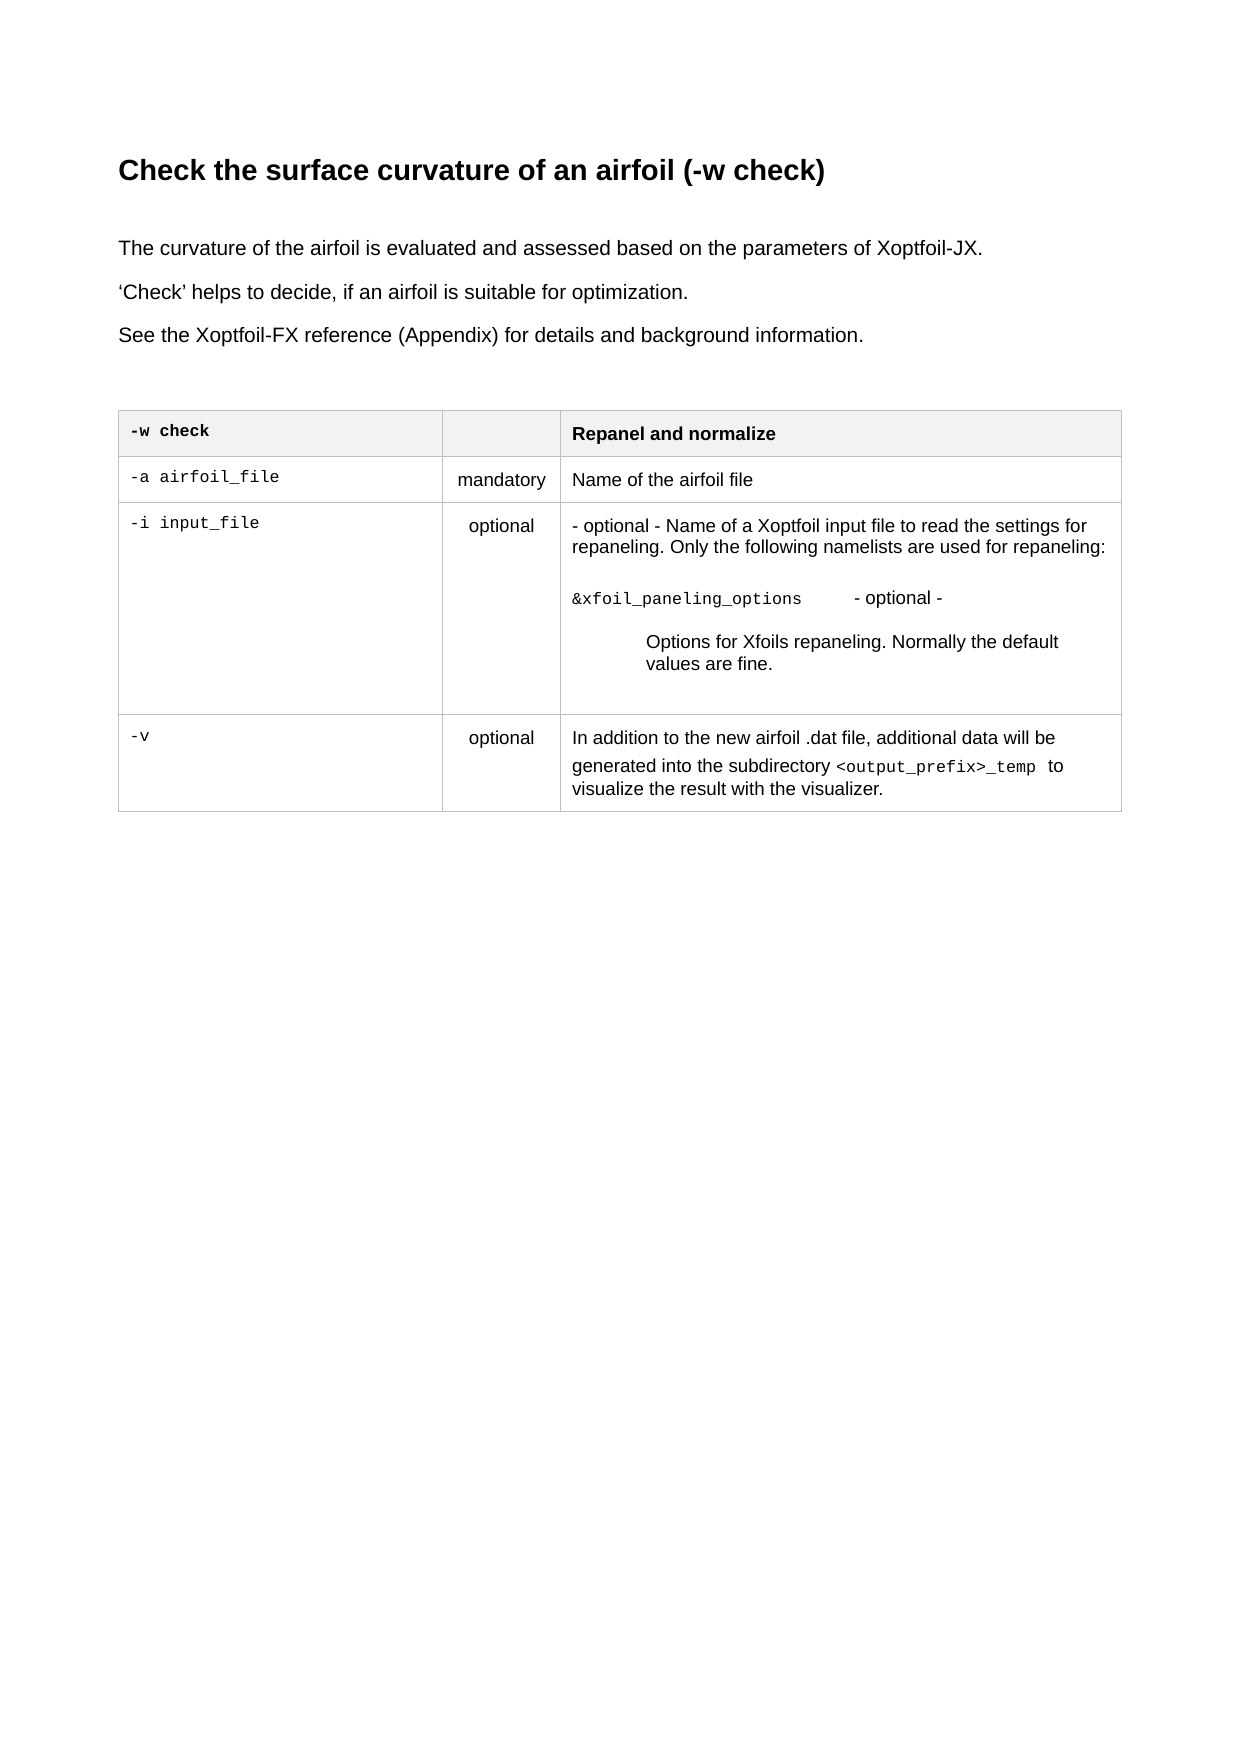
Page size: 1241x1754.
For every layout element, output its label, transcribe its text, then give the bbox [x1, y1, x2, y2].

table_cell - optional - Name of a Xoptfoil input file to read the settings for repaneling. Only the following namelists are used for repaneling: &xfoil_paneling_options - optional - Options for Xfoils repaneling. Normally the default values are fine. [561, 503, 1121, 714]
text See the Xoptfoil-FX reference (Appendix) for details and background information. [118, 323, 1122, 347]
table_header Repanel and normalize [561, 411, 1121, 456]
subtitle Check the surface curvature of an airfoil (-w check) [118, 153, 1122, 187]
table_cell -i input_file [119, 503, 442, 714]
text ‘Check’ helps to decide, if an airfoil is suitable for optimization. [118, 279, 1122, 303]
table_cell optional [443, 503, 560, 714]
table_cell -a airfoil_file [119, 457, 442, 502]
table_cell optional [443, 715, 560, 811]
table_cell -v [119, 715, 442, 811]
table_cell Name of the airfoil file [561, 457, 1121, 502]
table_header -w check [119, 411, 442, 456]
text The curvature of the airfoil is evaluated and assessed based on the parameters of Xoptfoil-JX. [118, 236, 1122, 260]
table_header [443, 411, 560, 456]
table_cell In addition to the new airfoil .dat file, additional data will be generated into the subdirectory <output_prefix>_temp to visualize the result with the visualizer. [561, 715, 1121, 811]
table_cell mandatory [443, 457, 560, 502]
